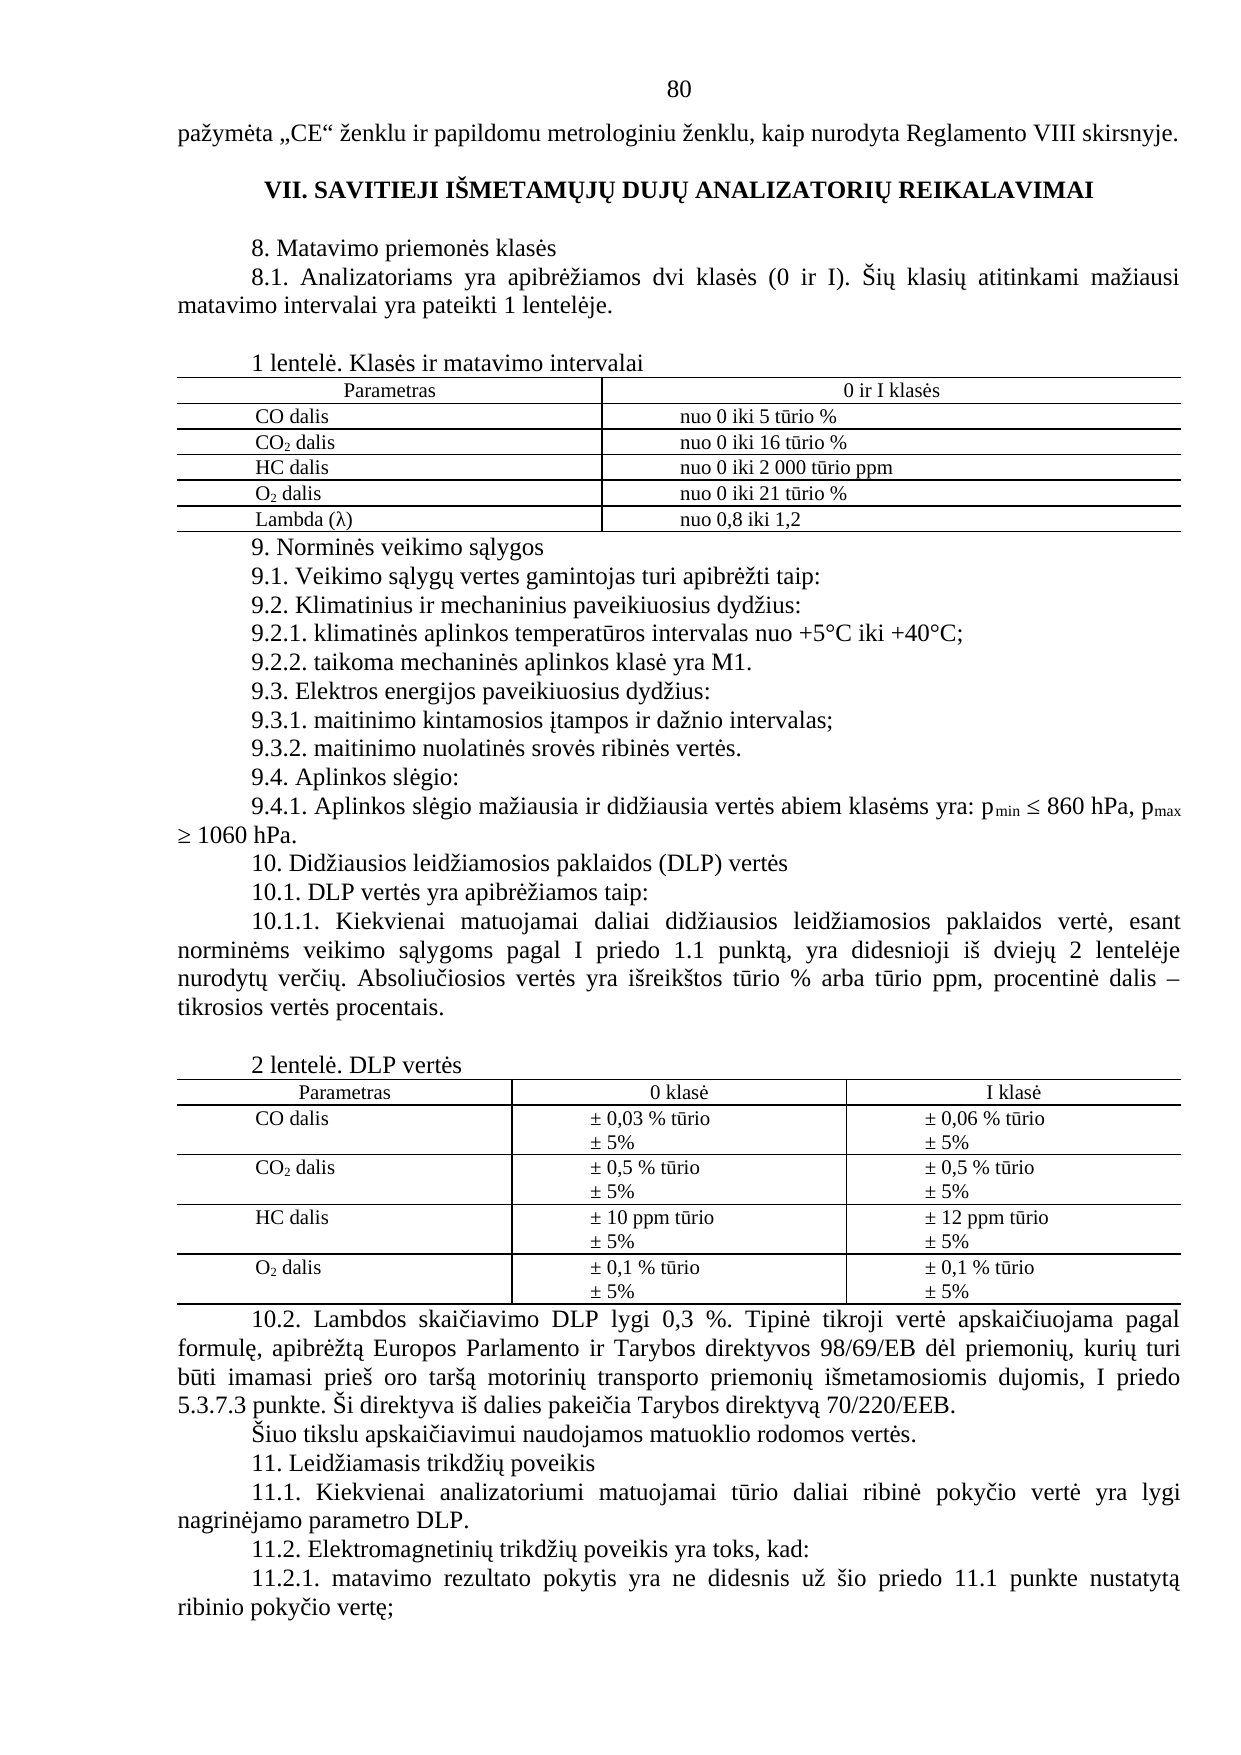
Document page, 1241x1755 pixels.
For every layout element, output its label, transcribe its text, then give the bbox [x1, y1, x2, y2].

text 8. Matavimo priemonės klasės [177, 233, 1181, 262]
text 10.1. DLP vertės yra apibrėžiamos taip: [177, 877, 1181, 906]
text 11. Leidžiamasis trikdžių poveikis [177, 1448, 1181, 1477]
text 9.2.2. taikoma mechaninės aplinkos klasė yra M1. [177, 647, 1181, 676]
text 9.2. Klimatinius ir mechaninius paveikiuosius dydžius: [177, 590, 1181, 618]
text 11.2.1. matavimo rezultato pokytis yra ne didesnis už šio priedo 11.1 punkte nustatytą ribinio pokyčio vertę; [177, 1563, 1181, 1621]
text 10.2. Lambdos skaičiavimo DLP lygi 0,3 %. Tipinė tikroji vertė apskaičiuojama pagal formulę, apibrėžtą Europos Parlamento ir Tarybos direktyvos 98/69/EB dėl priemonių, kurių turi būti imamasi prieš oro taršą motorinių transporto priemonių išmetamosiomis dujomis, I priedo 5.3.7.3 punkte. Ši direktyva iš dalies pakeičia Tarybos direktyvą 70/220/EEB. [177, 1305, 1181, 1419]
text 9. Norminės veikimo sąlygos [177, 532, 1181, 561]
text 9.3.1. maitinimo kintamosios įtampos ir dažnio intervalas; [177, 705, 1181, 733]
table_cell CO2 dalis [177, 1155, 511, 1203]
text pažymėta „CE“ ženklu ir papildomu metrologiniu ženklu, kaip nurodyta Reglamento VIII skirsnyje. [177, 118, 1181, 147]
text 10.1.1. Kiekvienai matuojamai daliai didžiausios leidžiamosios paklaidos vertė, esant norminėms veikimo sąlygoms pagal I priedo 1.1 punktą, yra didesnioji iš dviejų 2 lentelėje nurodytų verčių. Absoliučiosios vertės yra išreikštos tūrio % arba tūrio ppm, procentinė dalis – tikrosios vertės procentais. [177, 906, 1181, 1021]
text Šiuo tikslu apskaičiavimui naudojamos matuoklio rodomos vertės. [177, 1419, 1181, 1448]
text 2 lentelė. DLP vertės [177, 1050, 1181, 1078]
text 8.1. Analizatoriams yra apibrėžiamos dvi klasės (0 ir I). Šių klasių atitinkami mažiausi matavimo intervalai yra pateikti 1 lentelėje. [177, 262, 1181, 319]
table_cell HC dalis [177, 1205, 511, 1253]
text 10. Didžiausios leidžiamosios paklaidos (DLP) vertės [177, 848, 1181, 877]
text 9.2.1. klimatinės aplinkos temperatūros intervalas nuo +5°C iki +40°C; [177, 618, 1181, 647]
text 9.4.1. Aplinkos slėgio mažiausia ir didžiausia vertės abiem klasėms yra: pmin ≤ 860 hPa, pmax ≥ 1060 hPa. [177, 791, 1181, 848]
text 9.3. Elektros energijos paveikiuosius dydžius: [177, 676, 1181, 705]
text 1 lentelė. Klasės ir matavimo intervalai [177, 348, 1181, 377]
text 9.4. Aplinkos slėgio: [177, 762, 1181, 791]
text 9.3.2. maitinimo nuolatinės srovės ribinės vertės. [177, 733, 1181, 762]
table_cell CO dalis [177, 1106, 511, 1154]
text 11.2. Elektromagnetinių trikdžių poveikis yra toks, kad: [177, 1534, 1181, 1563]
text VII. SAVITIEJI IŠMETAMŲJŲ DUJŲ ANALIZATORIŲ REIKALAVIMAI [177, 176, 1181, 204]
text 11.1. Kiekvienai analizatoriumi matuojamai tūrio daliai ribinė pokyčio vertė yra lygi nagrinėjamo parametro DLP. [177, 1477, 1181, 1534]
text 9.1. Veikimo sąlygų vertes gamintojas turi apibrėžti taip: [177, 561, 1181, 590]
table_cell O2 dalis [177, 1255, 511, 1303]
